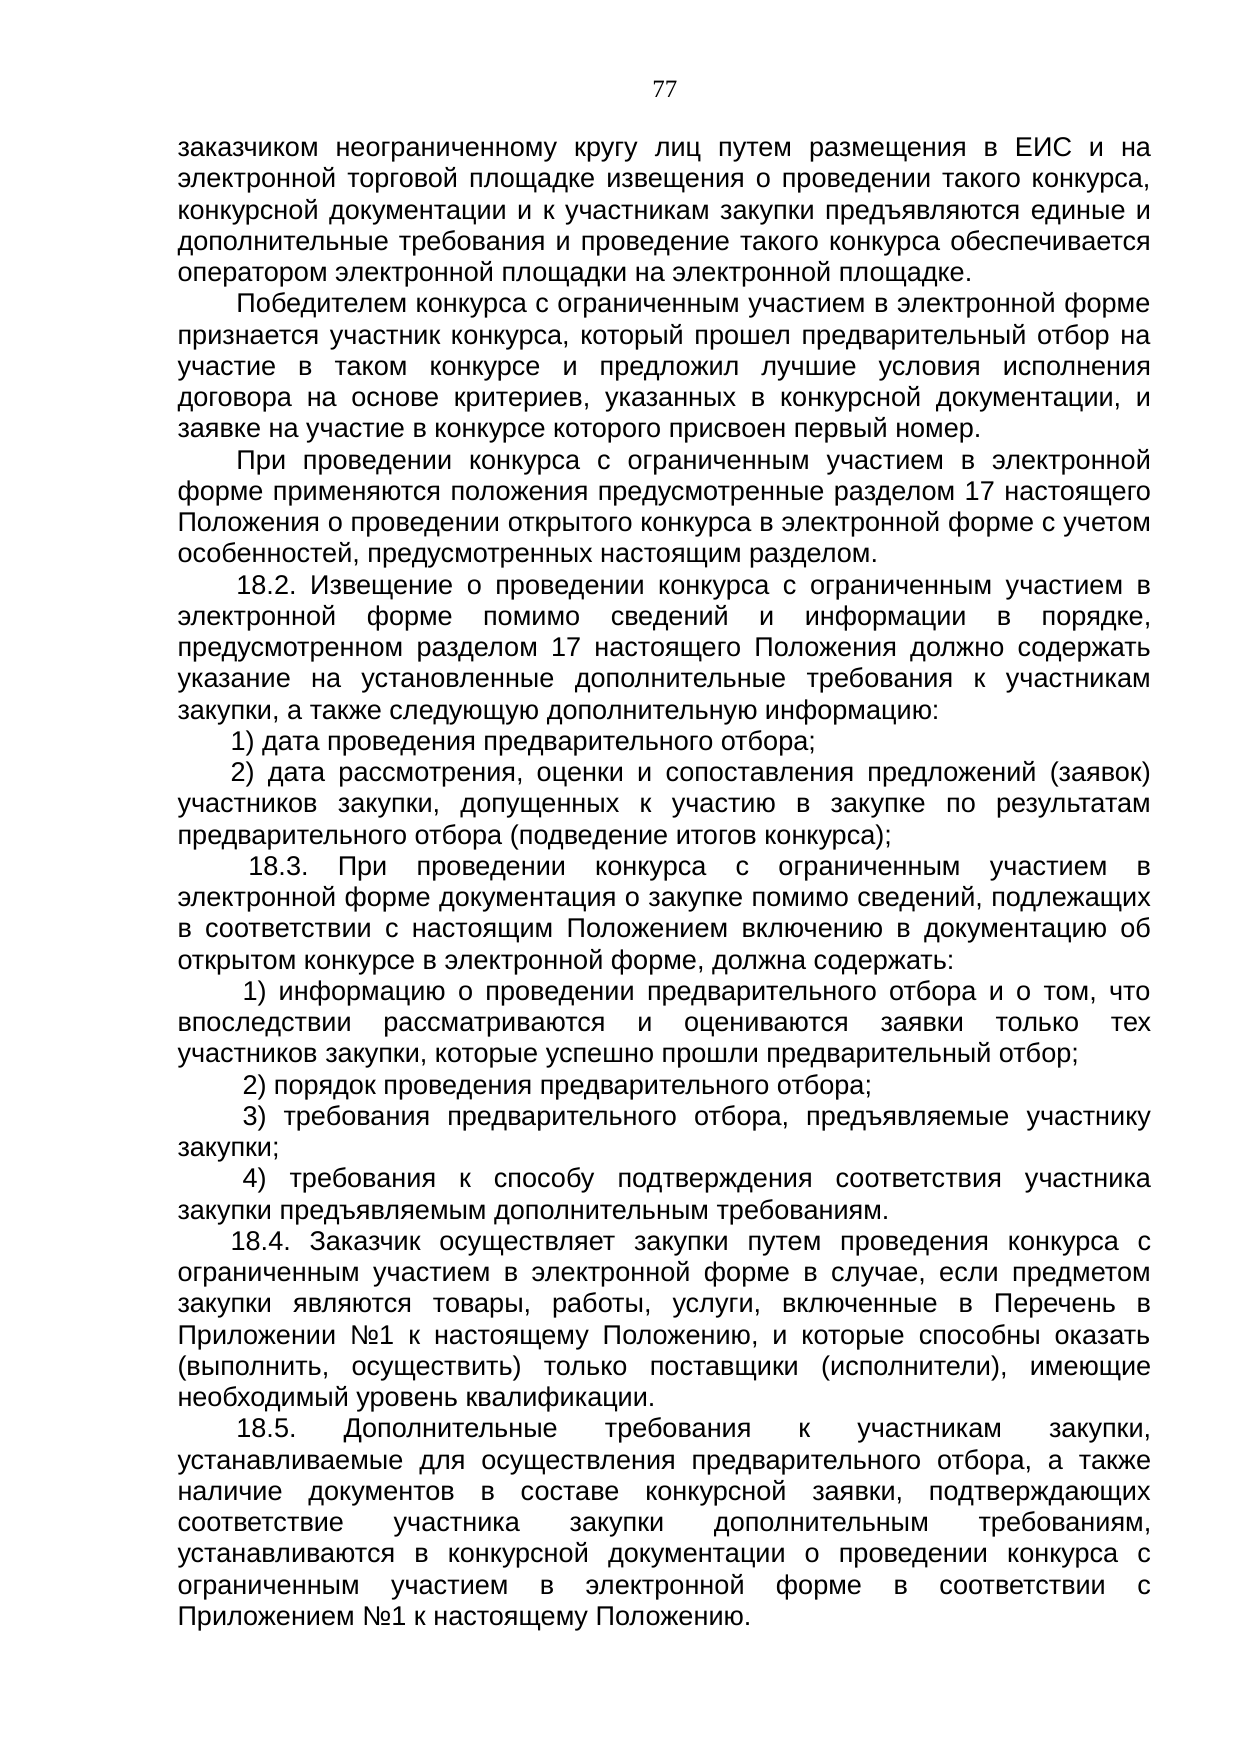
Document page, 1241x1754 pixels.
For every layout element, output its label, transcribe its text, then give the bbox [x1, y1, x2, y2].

text заказчиком неограниченному кругу лиц путем размещения в ЕИС и на электронной торговой площадке извещения о проведении такого конкурса, конкурсной документации и к участникам закупки предъявляются единые и дополнительные требования и проведение такого конкурса обеспечивается оператором электронной площадки на электронной площадке. [177, 131, 1152, 287]
text 4) требования к способу подтверждения соответствия участника закупки предъявляемым дополнительным требованиям. [177, 1162, 1152, 1225]
text 18.2. Извещение о проведении конкурса с ограниченным участием в электронной форме помимо сведений и информации в порядке, предусмотренном разделом 17 настоящего Положения должно содержать указание на установленные дополнительные требования к участникам закупки, а также следующую дополнительную информацию: [177, 569, 1152, 725]
text 2) дата рассмотрения, оценки и сопоставления предложений (заявок) участников закупки, допущенных к участию в закупке по результатам предварительного отбора (подведение итогов конкурса); [177, 756, 1152, 850]
text 18.3. При проведении конкурса с ограниченным участием в электронной форме документация о закупке помимо сведений, подлежащих в соответствии с настоящим Положением включению в документацию об открытом конкурсе в электронной форме, должна содержать: [177, 850, 1152, 975]
text Победителем конкурса с ограниченным участием в электронной форме признается участник конкурса, который прошел предварительный отбор на участие в таком конкурсе и предложил лучшие условия исполнения договора на основе критериев, указанных в конкурсной документации, и заявке на участие в конкурсе которого присвоен первый номер. [177, 287, 1152, 444]
text 18.4. Заказчик осуществляет закупки путем проведения конкурса с ограниченным участием в электронной форме в случае, если предметом закупки являются товары, работы, услуги, включенные в Перечень в Приложении №1 к настоящему Положению, и которые способны оказать (выполнить, осуществить) только поставщики (исполнители), имеющие необходимый уровень квалификации. [177, 1225, 1152, 1412]
text 18.5. Дополнительные требования к участникам закупки, устанавливаемые для осуществления предварительного отбора, а также наличие документов в составе конкурсной заявки, подтверждающих соответствие участника закупки дополнительным требованиям, устанавливаются в конкурсной документации о проведении конкурса с ограниченным участием в электронной форме в соответствии с Приложением №1 к настоящему Положению. [177, 1412, 1152, 1631]
text 3) требования предварительного отбора, предъявляемые участнику закупки; [177, 1100, 1152, 1162]
text 1) информацию о проведении предварительного отбора и о том, что впоследствии рассматриваются и оцениваются заявки только тех участников закупки, которые успешно прошли предварительный отбор; [177, 975, 1152, 1069]
text 1) дата проведения предварительного отбора; [177, 725, 1152, 756]
text При проведении конкурса с ограниченным участием в электронной форме применяются положения предусмотренные разделом 17 настоящего Положения о проведении открытого конкурса в электронной форме с учетом особенностей, предусмотренных настоящим разделом. [177, 444, 1152, 569]
text 2) порядок проведения предварительного отбора; [177, 1069, 1152, 1100]
